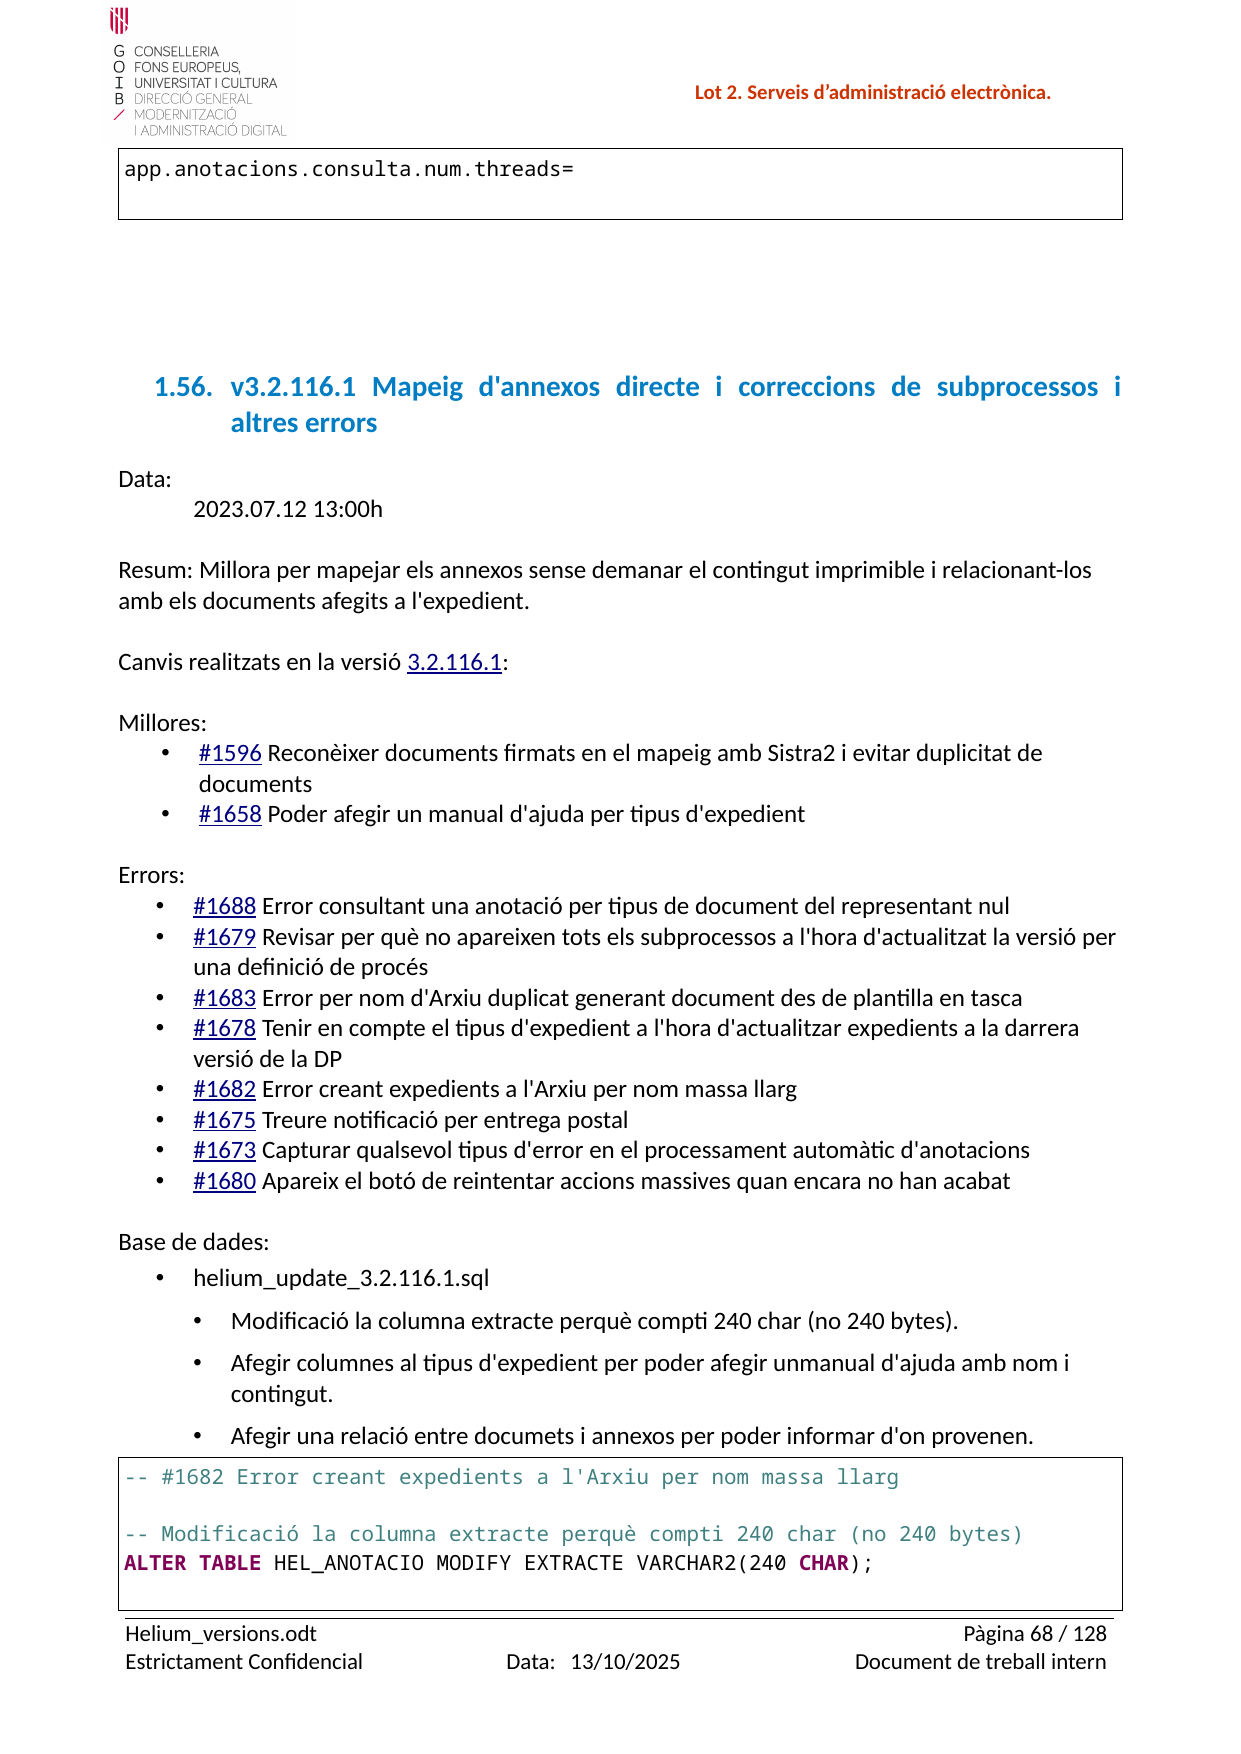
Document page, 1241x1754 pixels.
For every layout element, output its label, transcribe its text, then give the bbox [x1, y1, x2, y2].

list #1658 Poder afegir un manual d'ajuda per tipus d'expedient [161, 799, 1122, 829]
list Afegir una relació entre documets i annexos per poder informar d'on provenen. [193, 1420, 1122, 1451]
text Millores: [118, 707, 1122, 738]
text Errors: [118, 860, 1122, 890]
list Afegir columnes al tipus d'expedient per poder afegir unmanual d'ajuda amb nom i contingut. [193, 1347, 1122, 1408]
list #1678 Tenir en compte el tipus d'expedient a l'hora d'actualitzar expedients a la darrera versió de la DP [156, 1012, 1122, 1073]
text Canvis realitzats en la versió 3.2.116.1: [118, 646, 1122, 677]
text Data: [118, 463, 1122, 493]
table_header -- #1682 Error creant expedients a l'Arxiu per nom massa llarg -- Modificació la columna extracte perquè compti 240 char (no 240 bytes) ALTER TABLE HEL_ANOTACIO MODIFY EXTRACTE VARCHAR2(240 CHAR); [119, 1458, 1122, 1610]
list #1675 Treure notificació per entrega postal [156, 1104, 1122, 1134]
list #1680 Apareix el botó de reintentar accions massives quan encara no han acabat [156, 1165, 1122, 1195]
list Modificació la columna extracte perquè compti 240 char (no 240 bytes). [193, 1305, 1122, 1335]
list #1682 Error creant expedients a l'Arxiu per nom massa llarg [156, 1073, 1122, 1104]
table_header app.anotacions.consulta.num.threads= [119, 149, 1122, 219]
subtitle v3.2.116.1 Mapeig d'annexos directe i correccions de subprocessos i altres errors [153, 368, 1122, 439]
list #1683 Error per nom d'Arxiu duplicat generant document des de plantilla en tasca [156, 982, 1122, 1012]
list helium_update_3.2.116.1.sql [156, 1262, 1122, 1293]
list #1688 Error consultant una anotació per tipus de document del representant nul [156, 890, 1122, 921]
text Base de dades: [118, 1226, 1122, 1256]
list #1596 Reconèixer documents firmats en el mapeig amb Sistra2 i evitar duplicitat de documents [161, 738, 1122, 799]
text 2023.07.12 13:00h [118, 493, 1122, 524]
picture [100, 0, 297, 144]
text Resum: Millora per mapejar els annexos sense demanar el contingut imprimible i relacionant-los amb els documents afegits a l'expedient. [118, 554, 1122, 616]
list #1673 Capturar qualsevol tipus d'error en el processament automàtic d'anotacions [156, 1134, 1122, 1165]
list #1679 Revisar per què no apareixen tots els subprocessos a l'hora d'actualitzat la versió per una definició de procés [156, 921, 1122, 982]
